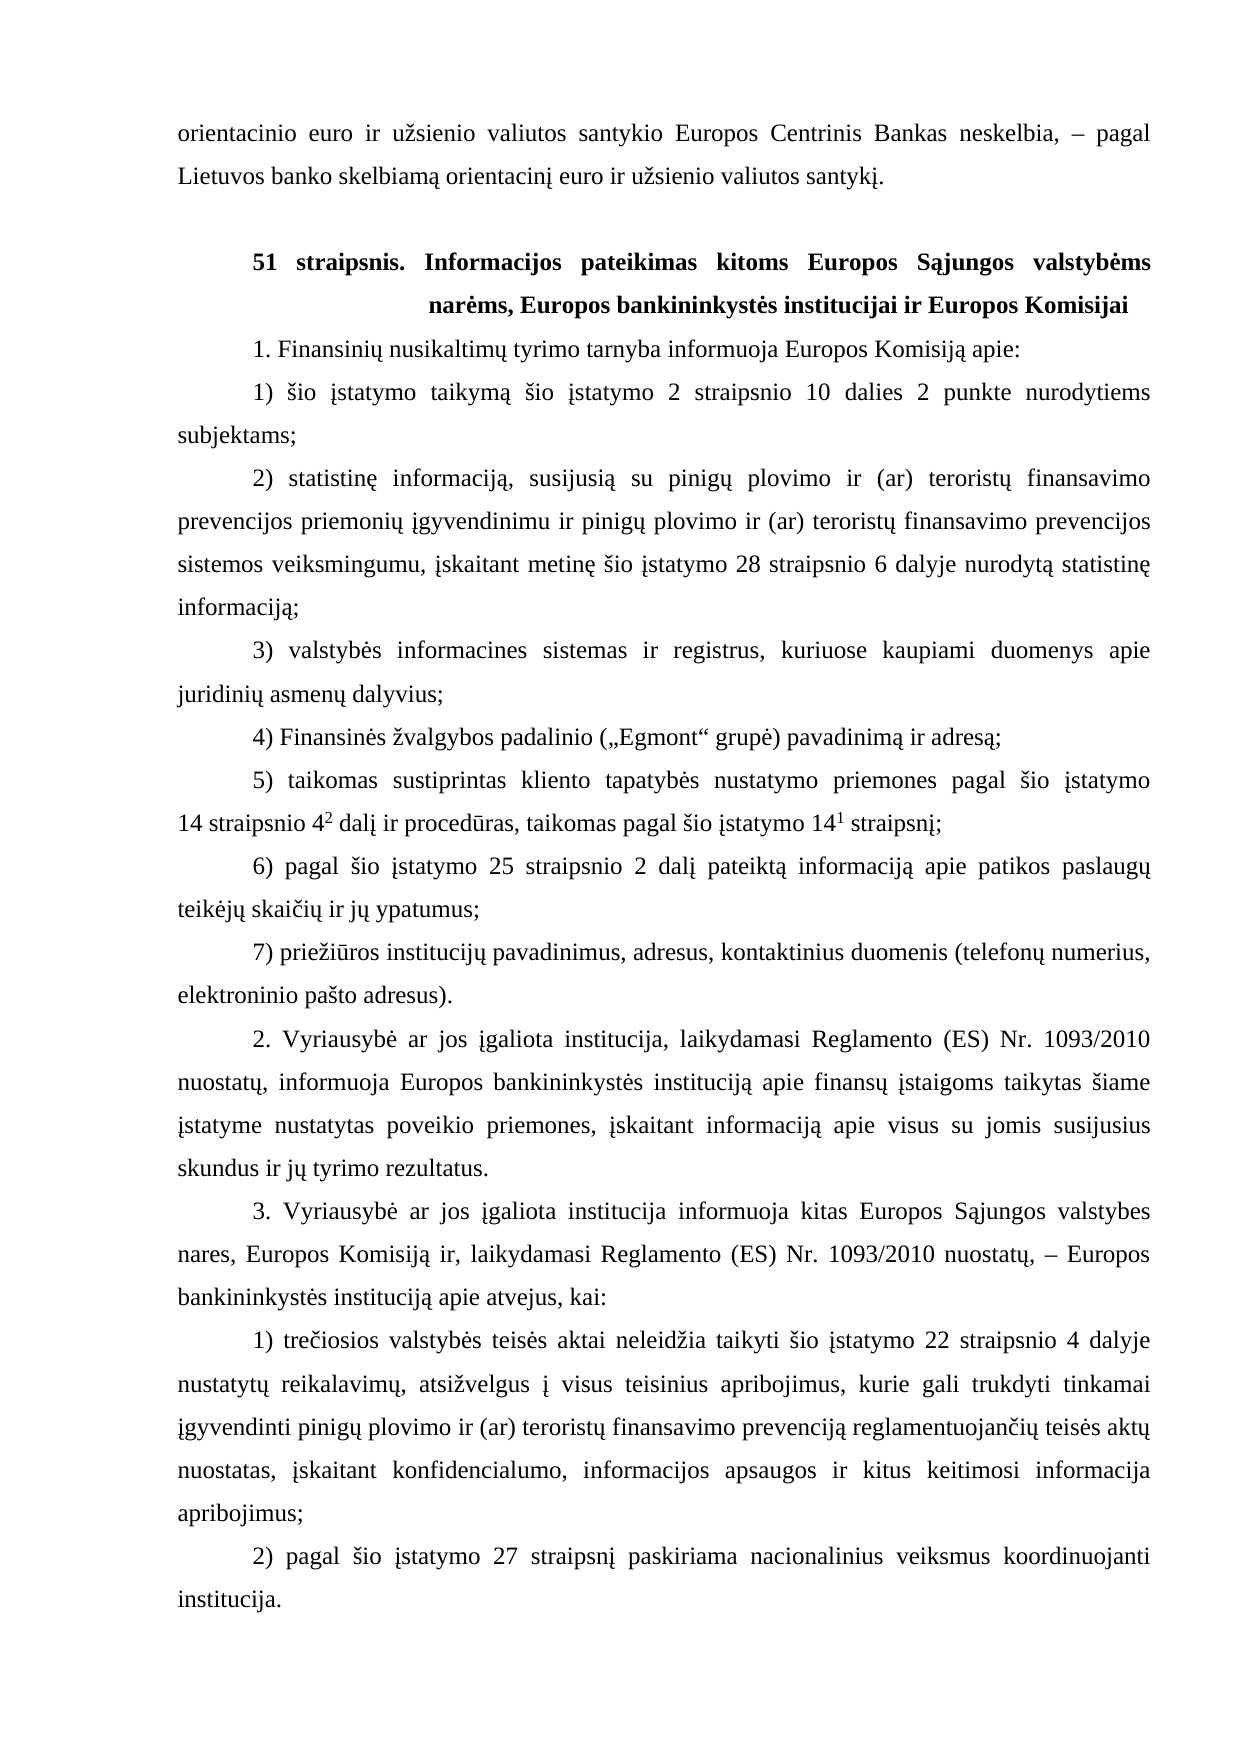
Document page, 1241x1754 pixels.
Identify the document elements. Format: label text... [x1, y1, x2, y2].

text 3) valstybės informacines sistemas ir registrus, kuriuose kaupiami duomenys apie juridinių asmenų dalyvius; [177, 636, 1152, 707]
text 6) pagal šio įstatymo 25 straipsnio 2 dalį pateiktą informaciją apie patikos paslaugų teikėjų skaičių ir jų ypatumus; [177, 851, 1152, 923]
text 1) šio įstatymo taikymą šio įstatymo 2 straipsnio 10 dalies 2 punkte nurodytiems subjektams; [177, 377, 1152, 449]
text 7) priežiūros institucijų pavadinimus, adresus, kontaktinius duomenis (telefonų numerius, elektroninio pašto adresus). [177, 937, 1152, 1009]
text 1) trečiosios valstybės teisės aktai neleidžia taikyti šio įstatymo 22 straipsnio 4 dalyje nustatytų reikalavimų, atsižvelgus į visus teisinius apribojimus, kurie gali trukdyti tinkamai įgyvendinti pinigų plovimo ir (ar) teroristų finansavimo prevenciją reglamentuojančių teisės aktų nuostatas, įskaitant konfidencialumo, informacijos apsaugos ir kitus keitimosi informacija apribojimus; [177, 1326, 1152, 1527]
text 2) statistinę informaciją, susijusią su pinigų plovimo ir (ar) teroristų finansavimo prevencijos priemonių įgyvendinimu ir pinigų plovimo ir (ar) teroristų finansavimo prevencijos sistemos veiksmingumu, įskaitant metinę šio įstatymo 28 straipsnio 6 dalyje nurodytą statistinę informaciją; [177, 463, 1152, 621]
text orientacinio euro ir užsienio valiutos santykio Europos Centrinis Bankas neskelbia, – pagal Lietuvos banko skelbiamą orientacinį euro ir užsienio valiutos santykį. [177, 118, 1152, 190]
text 5) taikomas sustiprintas kliento tapatybės nustatymo priemones pagal šio įstatymo 14 straipsnio 42 dalį ir procedūras, taikomas pagal šio įstatymo 141 straipsnį; [177, 765, 1152, 837]
text 4) Finansinės žvalgybos padalinio („Egmont“ grupė) pavadinimą ir adresą; [177, 722, 1152, 751]
text 51 straipsnis. Informacijos pateikimas kitoms Europos Sąjungos valstybėms narėms, Europos bankininkystės institucijai ir Europos Komisijai [252, 247, 1152, 319]
text 1. Finansinių nusikaltimų tyrimo tarnyba informuoja Europos Komisiją apie: [177, 334, 1152, 362]
text 2. Vyriausybė ar jos įgaliota institucija, laikydamasi Reglamento (ES) Nr. 1093/2010 nuostatų, informuoja Europos bankininkystės instituciją apie finansų įstaigoms taikytas šiame įstatyme nustatytas poveikio priemones, įskaitant informaciją apie visus su jomis susijusius skundus ir jų tyrimo rezultatus. [177, 1024, 1152, 1182]
text 2) pagal šio įstatymo 27 straipsnį paskiriama nacionalinius veiksmus koordinuojanti institucija. [177, 1541, 1152, 1613]
text 3. Vyriausybė ar jos įgaliota institucija informuoja kitas Europos Sąjungos valstybes nares, Europos Komisiją ir, laikydamasi Reglamento (ES) Nr. 1093/2010 nuostatų, – Europos bankininkystės instituciją apie atvejus, kai: [177, 1196, 1152, 1311]
